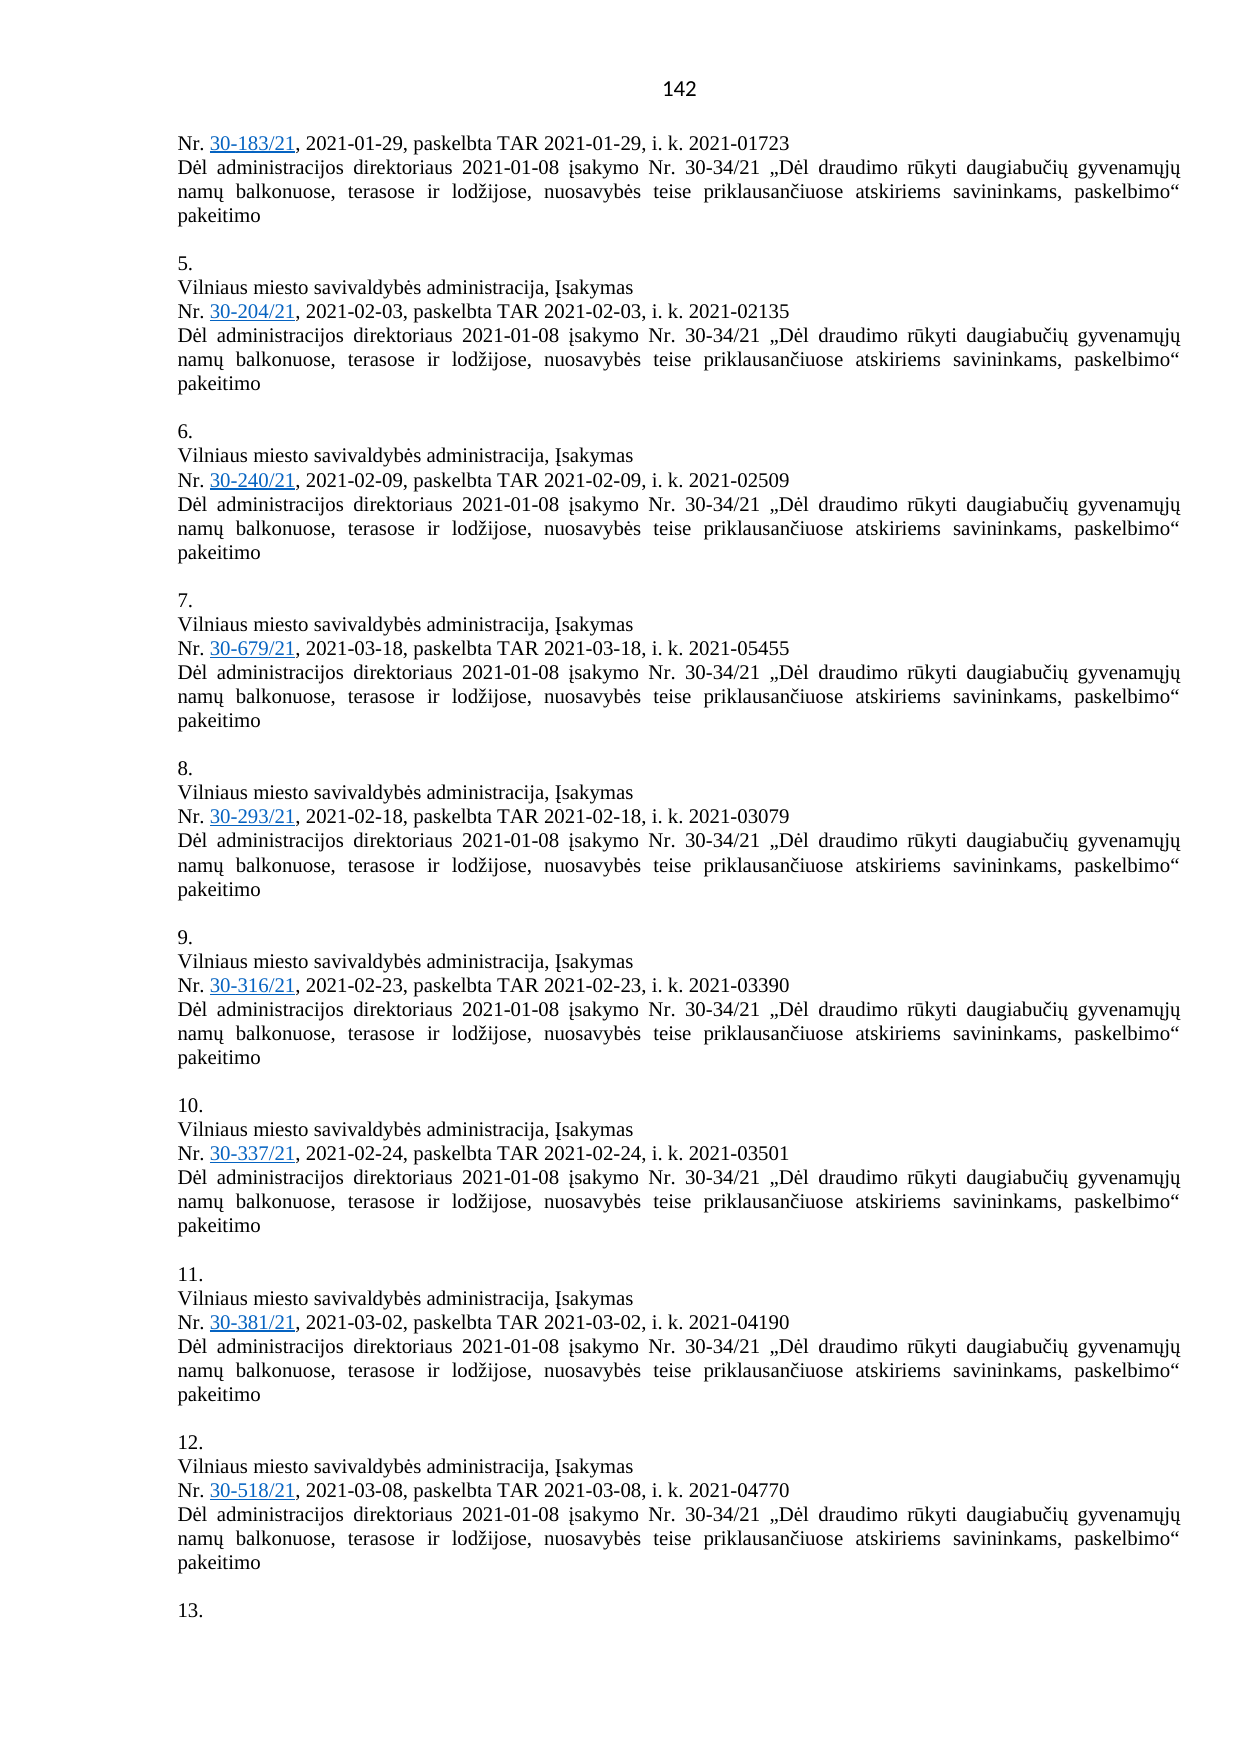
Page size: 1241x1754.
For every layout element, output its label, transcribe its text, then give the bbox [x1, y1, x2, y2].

text Vilniaus miesto savivaldybės administracija, Įsakymas [177, 1286, 1181, 1310]
text 11. [177, 1262, 1181, 1286]
text Vilniaus miesto savivaldybės administracija, Įsakymas [177, 1117, 1181, 1141]
text Nr. 30-240/21, 2021-02-09, paskelbta TAR 2021-02-09, i. k. 2021-02509 [177, 467, 1181, 492]
text Vilniaus miesto savivaldybės administracija, Įsakymas [177, 1454, 1181, 1478]
text 13. [177, 1598, 1181, 1622]
text Dėl administracijos direktoriaus 2021-01-08 įsakymo Nr. 30-34/21 „Dėl draudimo rūkyti daugiabučių gyvenamųjų namų balkonuose, terasose ir lodžijose, nuosavybės teise priklausančiuose atskiriems savininkams, paskelbimo“ pakeitimo [177, 492, 1181, 564]
text Dėl administracijos direktoriaus 2021-01-08 įsakymo Nr. 30-34/21 „Dėl draudimo rūkyti daugiabučių gyvenamųjų namų balkonuose, terasose ir lodžijose, nuosavybės teise priklausančiuose atskiriems savininkams, paskelbimo“ pakeitimo [177, 323, 1181, 395]
text 5. [177, 251, 1181, 275]
text Vilniaus miesto savivaldybės administracija, Įsakymas [177, 275, 1181, 299]
text Dėl administracijos direktoriaus 2021-01-08 įsakymo Nr. 30-34/21 „Dėl draudimo rūkyti daugiabučių gyvenamųjų namų balkonuose, terasose ir lodžijose, nuosavybės teise priklausančiuose atskiriems savininkams, paskelbimo“ pakeitimo [177, 1165, 1181, 1237]
text Nr. 30-381/21, 2021-03-02, paskelbta TAR 2021-03-02, i. k. 2021-04190 [177, 1310, 1181, 1334]
text Nr. 30-293/21, 2021-02-18, paskelbta TAR 2021-02-18, i. k. 2021-03079 [177, 804, 1181, 828]
text Nr. 30-183/21, 2021-01-29, paskelbta TAR 2021-01-29, i. k. 2021-01723 [177, 131, 1181, 155]
text 9. [177, 925, 1181, 949]
text 6. [177, 419, 1181, 443]
text Dėl administracijos direktoriaus 2021-01-08 įsakymo Nr. 30-34/21 „Dėl draudimo rūkyti daugiabučių gyvenamųjų namų balkonuose, terasose ir lodžijose, nuosavybės teise priklausančiuose atskiriems savininkams, paskelbimo“ pakeitimo [177, 1502, 1181, 1574]
text Nr. 30-204/21, 2021-02-03, paskelbta TAR 2021-02-03, i. k. 2021-02135 [177, 299, 1181, 323]
text 7. [177, 588, 1181, 612]
text 10. [177, 1093, 1181, 1117]
text Dėl administracijos direktoriaus 2021-01-08 įsakymo Nr. 30-34/21 „Dėl draudimo rūkyti daugiabučių gyvenamųjų namų balkonuose, terasose ir lodžijose, nuosavybės teise priklausančiuose atskiriems savininkams, paskelbimo“ pakeitimo [177, 155, 1181, 227]
text Dėl administracijos direktoriaus 2021-01-08 įsakymo Nr. 30-34/21 „Dėl draudimo rūkyti daugiabučių gyvenamųjų namų balkonuose, terasose ir lodžijose, nuosavybės teise priklausančiuose atskiriems savininkams, paskelbimo“ pakeitimo [177, 997, 1181, 1069]
text 8. [177, 756, 1181, 780]
text Dėl administracijos direktoriaus 2021-01-08 įsakymo Nr. 30-34/21 „Dėl draudimo rūkyti daugiabučių gyvenamųjų namų balkonuose, terasose ir lodžijose, nuosavybės teise priklausančiuose atskiriems savininkams, paskelbimo“ pakeitimo [177, 828, 1181, 901]
text Nr. 30-316/21, 2021-02-23, paskelbta TAR 2021-02-23, i. k. 2021-03390 [177, 973, 1181, 997]
text Dėl administracijos direktoriaus 2021-01-08 įsakymo Nr. 30-34/21 „Dėl draudimo rūkyti daugiabučių gyvenamųjų namų balkonuose, terasose ir lodžijose, nuosavybės teise priklausančiuose atskiriems savininkams, paskelbimo“ pakeitimo [177, 660, 1181, 732]
text 12. [177, 1430, 1181, 1454]
text Nr. 30-518/21, 2021-03-08, paskelbta TAR 2021-03-08, i. k. 2021-04770 [177, 1478, 1181, 1502]
text Vilniaus miesto savivaldybės administracija, Įsakymas [177, 949, 1181, 973]
text Vilniaus miesto savivaldybės administracija, Įsakymas [177, 780, 1181, 804]
text Vilniaus miesto savivaldybės administracija, Įsakymas [177, 612, 1181, 636]
text Vilniaus miesto savivaldybės administracija, Įsakymas [177, 443, 1181, 467]
text Nr. 30-337/21, 2021-02-24, paskelbta TAR 2021-02-24, i. k. 2021-03501 [177, 1141, 1181, 1165]
text Dėl administracijos direktoriaus 2021-01-08 įsakymo Nr. 30-34/21 „Dėl draudimo rūkyti daugiabučių gyvenamųjų namų balkonuose, terasose ir lodžijose, nuosavybės teise priklausančiuose atskiriems savininkams, paskelbimo“ pakeitimo [177, 1334, 1181, 1406]
text Nr. 30-679/21, 2021-03-18, paskelbta TAR 2021-03-18, i. k. 2021-05455 [177, 636, 1181, 660]
